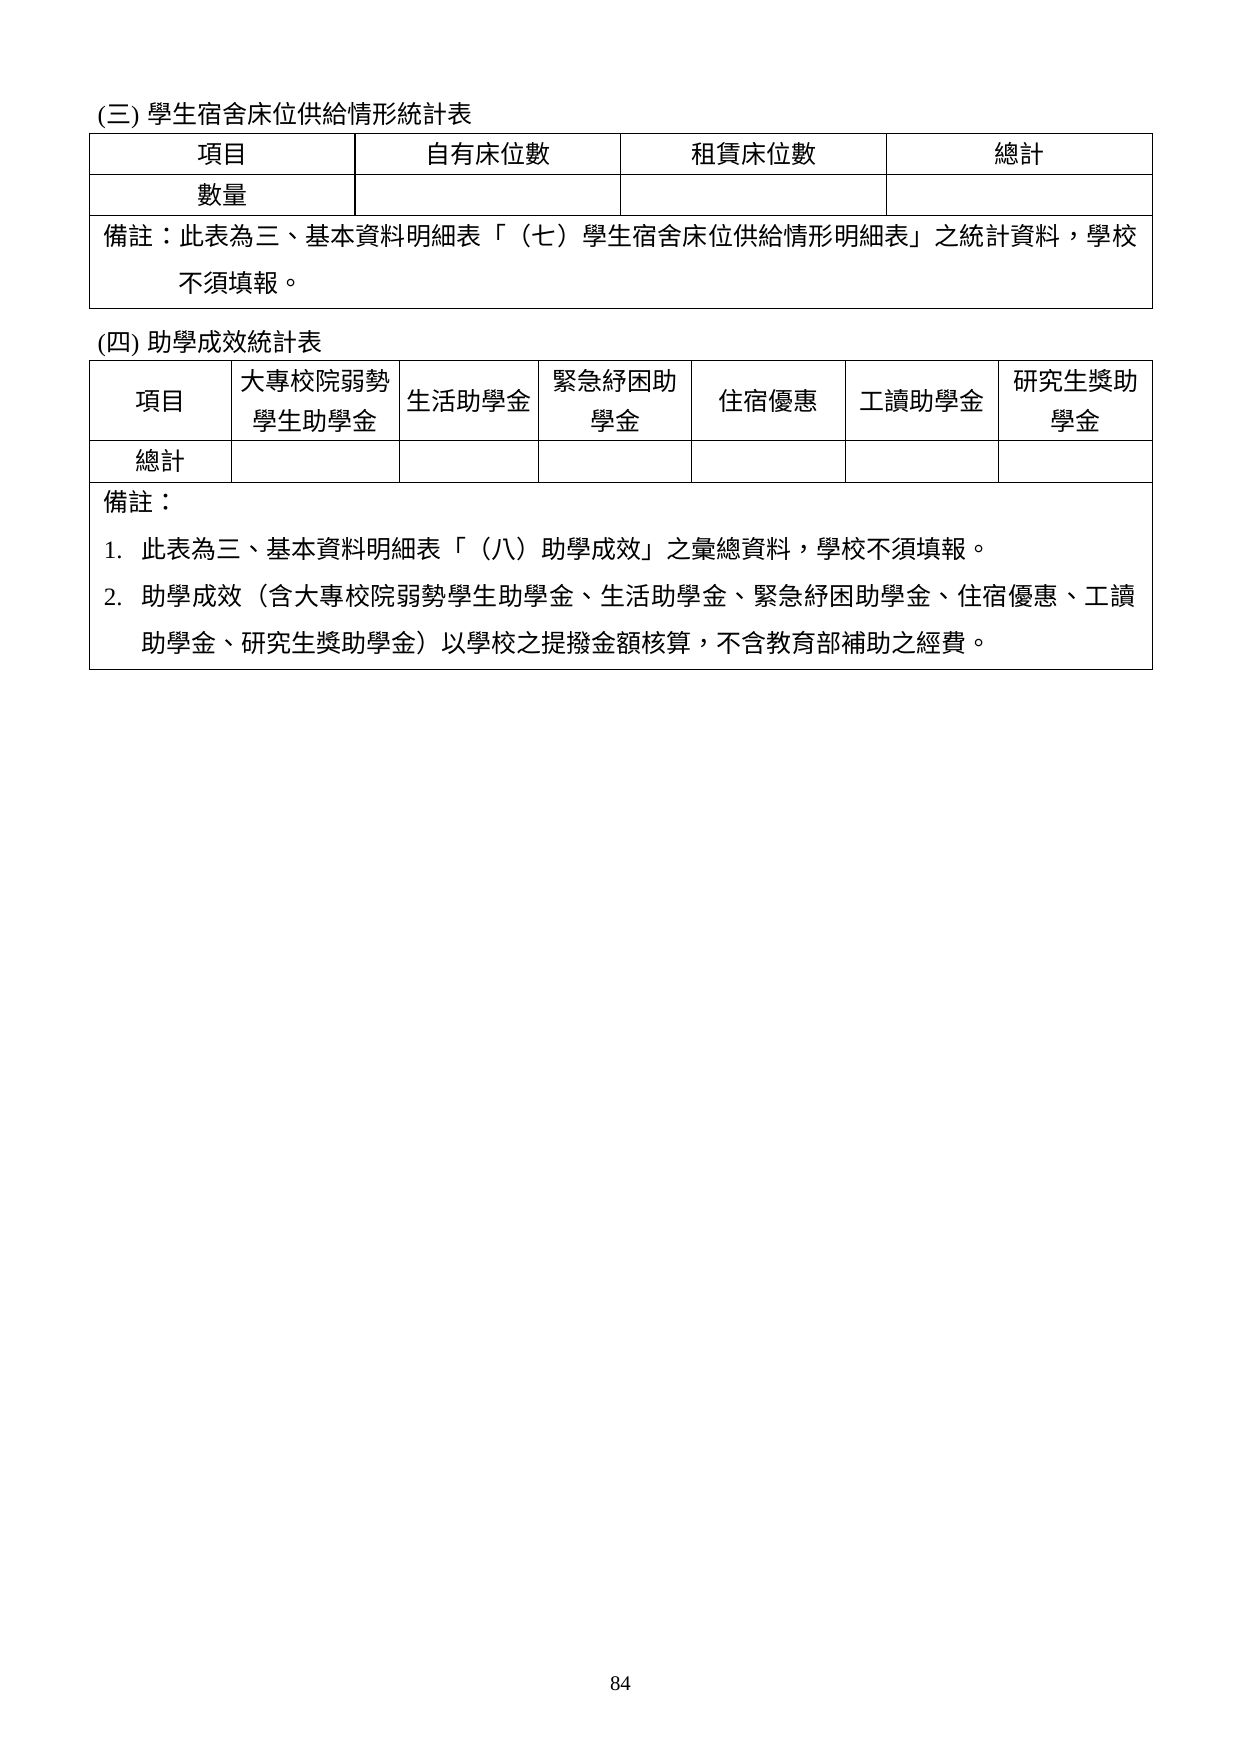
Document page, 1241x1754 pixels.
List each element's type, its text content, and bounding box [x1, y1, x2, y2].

table_header 生活助學金 [400, 361, 538, 440]
list 學生宿舍床位供給情形統計表 [97, 89, 1152, 132]
table_cell [232, 441, 399, 482]
table_cell 數量 [90, 175, 354, 215]
table_cell [692, 441, 845, 482]
table_header 研究生獎助學金 [999, 361, 1152, 440]
table_header 總計 [887, 134, 1152, 174]
table_header 大專校院弱勢學生助學金 [232, 361, 399, 440]
table_cell [621, 175, 886, 215]
table_cell [539, 441, 691, 482]
table_header 住宿優惠 [692, 361, 845, 440]
table_cell [999, 441, 1152, 482]
table_header 項目 [90, 134, 354, 174]
table_cell 總計 [90, 441, 231, 482]
table_cell [400, 441, 538, 482]
list 助學成效統計表 [97, 317, 1152, 360]
table_header 工讀助學金 [846, 361, 998, 440]
table_cell [887, 175, 1152, 215]
table_cell [846, 441, 998, 482]
table_cell 備註： 此表為三、基本資料明細表「（八）助學成效」之彙總資料，學校不須填報。 助學成效（含大專校院弱勢學生助學金、生活助學金、緊急紓困助學金、住宿優惠、工讀助學金、研究生獎助學金）以學校之提撥金額核算，不含教育部補助之經費。 [90, 483, 1152, 669]
table_header 項目 [90, 361, 231, 440]
table_header 自有床位數 [356, 134, 620, 174]
table_cell [356, 175, 620, 215]
table_cell 備註：此表為三、基本資料明細表「（七）學生宿舍床位供給情形明細表」之統計資料，學校不須填報。 [90, 216, 1152, 308]
table_header 租賃床位數 [621, 134, 886, 174]
table_header 緊急紓困助學金 [539, 361, 691, 440]
